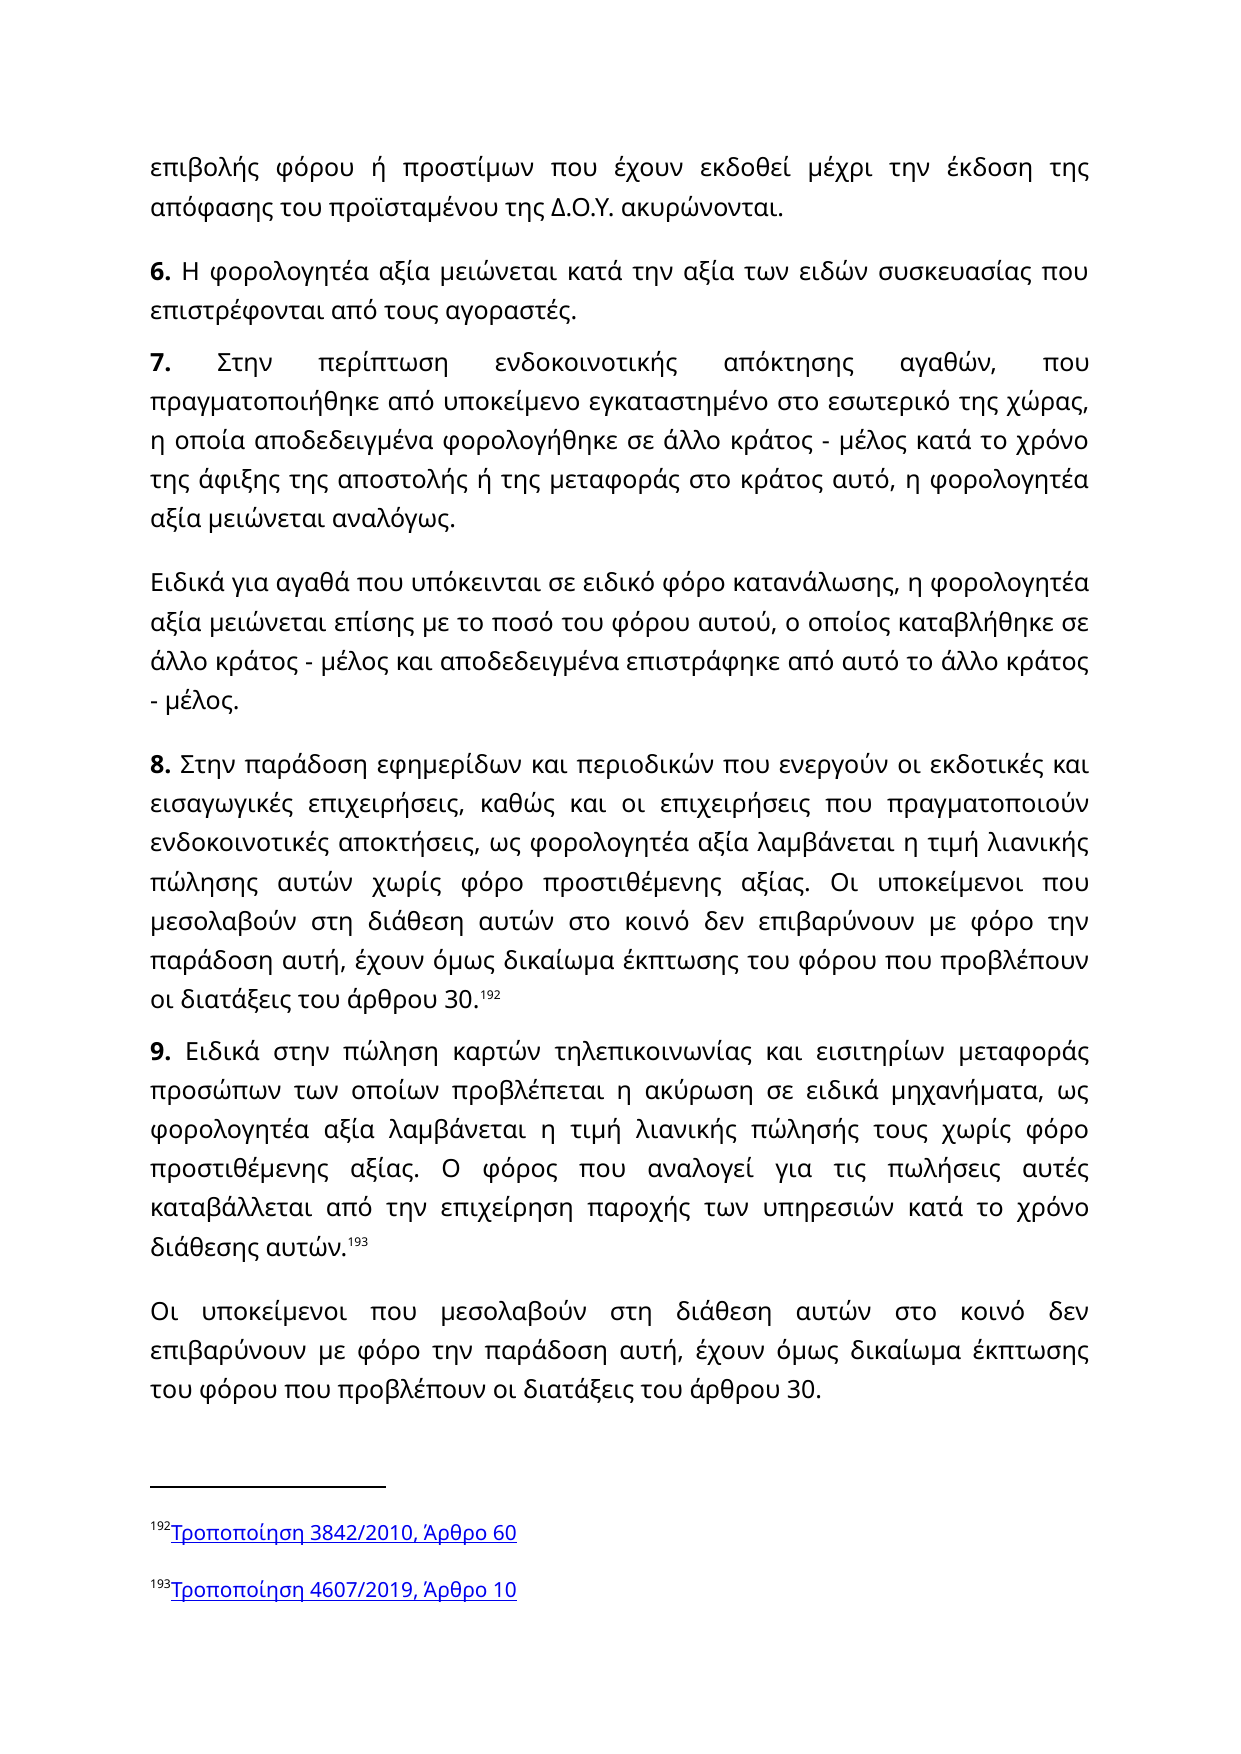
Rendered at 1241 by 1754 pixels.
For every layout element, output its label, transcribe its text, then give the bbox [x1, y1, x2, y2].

text Τροποποίηση 4607/2019, Άρθρο 10 [150, 1576, 1090, 1604]
text Οι υποκείμενοι που μεσολαβούν στη διάθεση αυτών στο κοινό δεν επιβαρύνουν με φόρο την παράδοση αυτή, έχουν όμως δικαίωμα έκπτωσης του φόρου που προβλέπουν οι διατάξεις του άρθρου 30. [150, 1293, 1090, 1406]
text επιβολής φόρου ή προστίμων που έχουν εκδοθεί μέχρι την έκδοση της απόφασης του προϊσταμένου της Δ.Ο.Υ. ακυρώνονται. [150, 150, 1090, 223]
text 6. Η φορολογητέα αξία μειώνεται κατά την αξία των ειδών συσκευασίας που επιστρέφονται από τους αγοραστές. [150, 253, 1090, 327]
text 8. Στην παράδοση εφημερίδων και περιοδικών που ενεργούν οι εκδοτικές και εισαγωγικές επιχειρήσεις, καθώς και οι επιχειρήσεις που πραγματοποιούν ενδοκοινοτικές αποκτήσεις, ως φορολογητέα αξία λαμβάνεται η τιμή λιανικής πώλησης αυτών χωρίς φόρο προστιθέμενης αξίας. Οι υποκείμενοι που μεσολαβούν στη διάθεση αυτών στο κοινό δεν επιβαρύνουν με φόρο την παράδοση αυτή, έχουν όμως δικαίωμα έκπτωσης του φόρου που προβλέπουν οι διατάξεις του άρθρου 30. [150, 747, 1090, 1016]
text 7. Στην περίπτωση ενδοκοινοτικής απόκτησης αγαθών, που πραγματοποιήθηκε από υποκείμενο εγκαταστημένο στο εσωτερικό της χώρας, η οποία αποδεδειγμένα φορολογήθηκε σε άλλο κράτος - μέλος κατά το χρόνο της άφιξης της αποστολής ή της μεταφοράς στο κράτος αυτό, η φορολογητέα αξία μειώνεται αναλόγως. [150, 344, 1090, 535]
text Ειδικά για αγαθά που υπόκεινται σε ειδικό φόρο κατανάλωσης, η φορολογητέα αξία μειώνεται επίσης με το ποσό του φόρου αυτού, ο οποίος καταβλήθηκε σε άλλο κράτος - μέλος και αποδεδειγμένα επιστράφηκε από αυτό το άλλο κράτος - μέλος. [150, 565, 1090, 717]
text Τροποποίηση 3842/2010, Άρθρο 60 [150, 1518, 1090, 1546]
text 9. Ειδικά στην πώληση καρτών τηλεπικοινωνίας και εισιτηρίων μεταφοράς προσώπων των οποίων προβλέπεται η ακύρωση σε ειδικά μηχανήματα, ως φορολογητέα αξία λαμβάνεται η τιμή λιανικής πώλησής τους χωρίς φόρο προστιθέμενης αξίας. Ο φόρος που αναλογεί για τις πωλήσεις αυτές καταβάλλεται από την επιχείρηση παροχής των υπηρεσιών κατά το χρόνο διάθεσης αυτών. [150, 1033, 1090, 1263]
